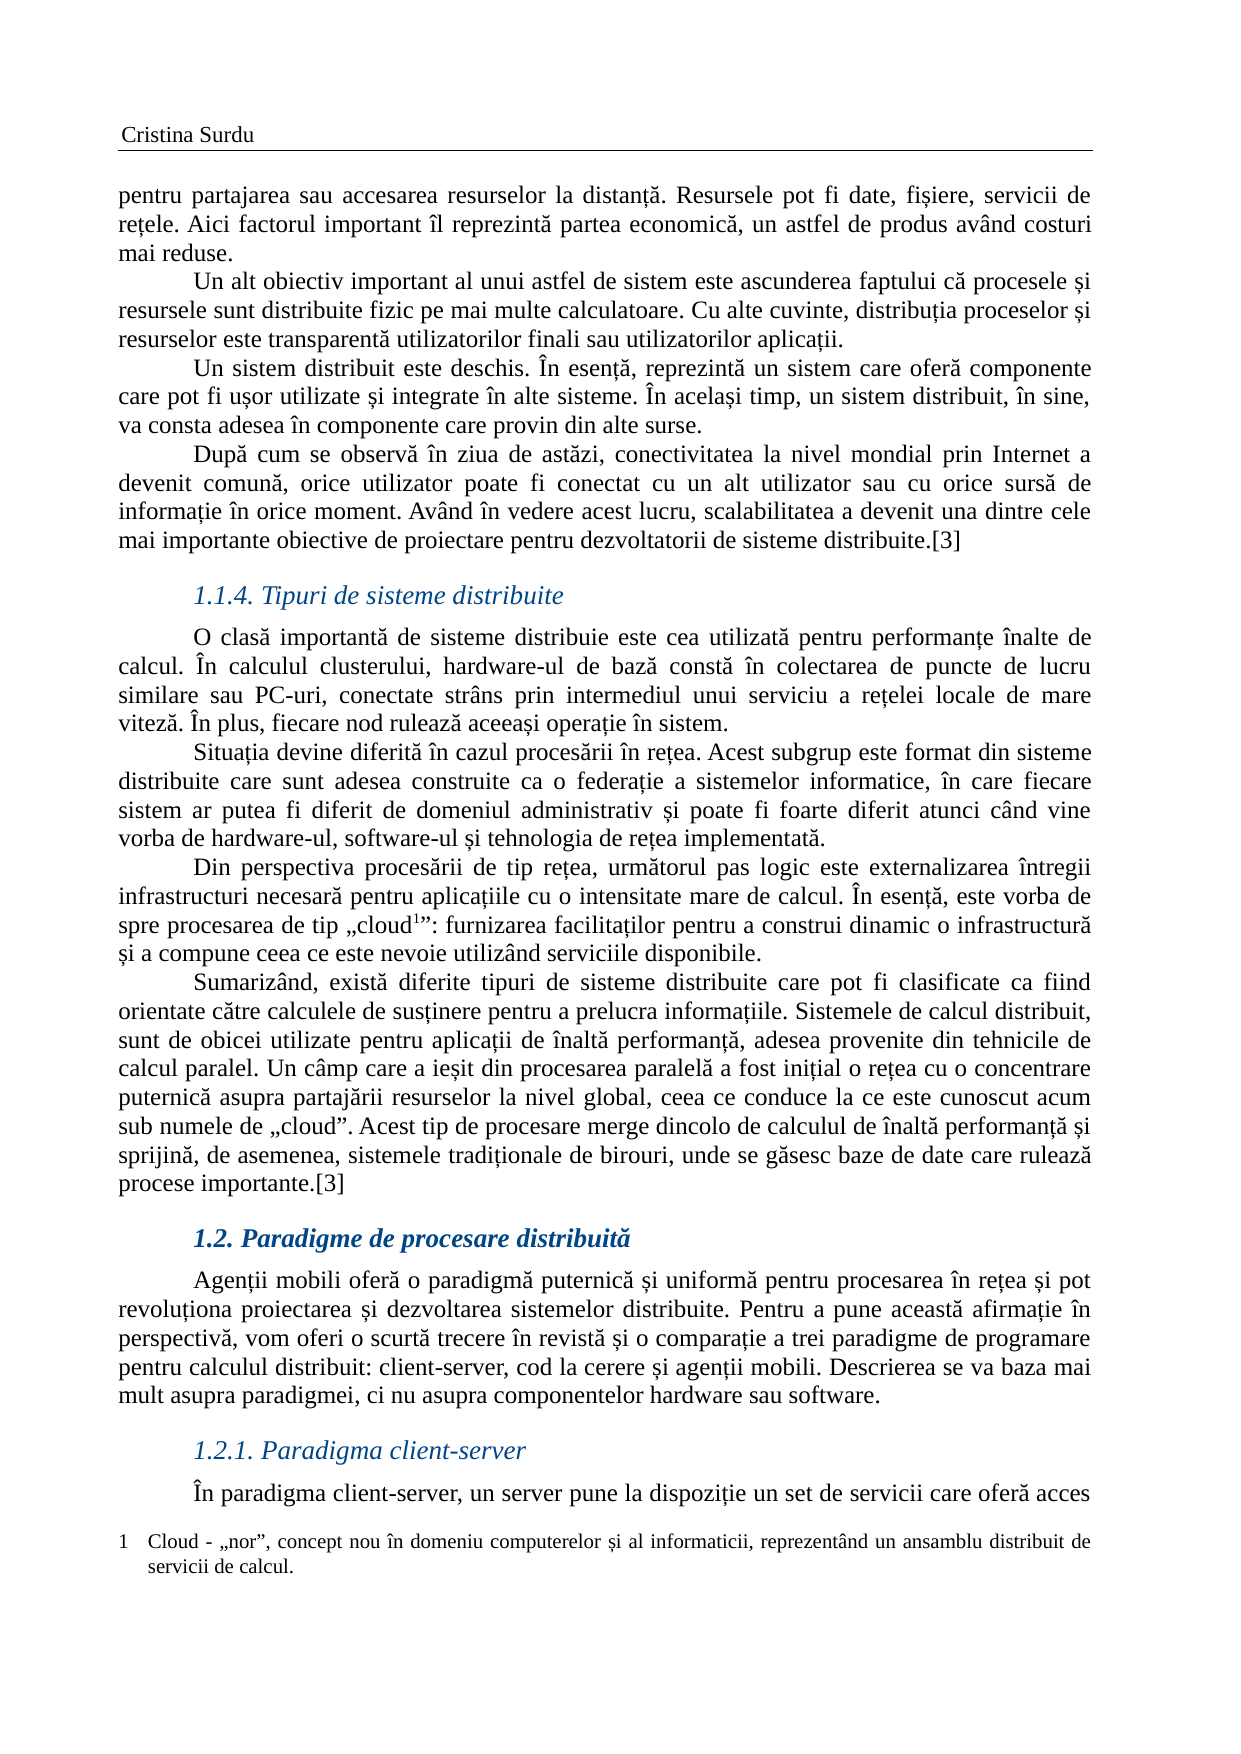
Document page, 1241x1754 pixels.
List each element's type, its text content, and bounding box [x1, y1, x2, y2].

subtitle Tipuri de sisteme distribuite [193, 579, 1093, 610]
text Din perspectiva procesării de tip rețea, următorul pas logic este externalizarea întregii infrastructuri necesară pentru aplicațiile cu o intensitate mare de calcul. În esență, este vorba de spre procesarea de tip „cloud”: furnizarea facilitaților pentru a construi dinamic o infrastructură și a compune ceea ce este nevoie utilizând serviciile disponibile. [118, 852, 1093, 967]
text Un alt obiectiv important al unui astfel de sistem este ascunderea faptului că procesele și resursele sunt distribuite fizic pe mai multe calculatoare. Cu alte cuvinte, distribuția proceselor și resurselor este transparentă utilizatorilor finali sau utilizatorilor aplicații. [118, 266, 1093, 353]
text Cloud - „nor”, concept nou în domeniu computerelor și al informaticii, reprezentând un ansamblu distribuit de servicii de calcul. [118, 1529, 1093, 1578]
text Situația devine diferită în cazul procesării în rețea. Acest subgrup este format din sisteme distribuite care sunt adesea construite ca o federație a sistemelor informatice, în care fiecare sistem ar putea fi diferit de domeniul administrativ și poate fi foarte diferit atunci când vine vorba de hardware-ul, software-ul și tehnologia de rețea implementată. [118, 737, 1093, 852]
text O clasă importantă de sisteme distribuie este cea utilizată pentru performanțe înalte de calcul. În calculul clusterului, hardware-ul de bază constă în colectarea de puncte de lucru similare sau PC-uri, conectate strâns prin intermediul unui serviciu a rețelei locale de mare viteză. În plus, fiecare nod rulează aceeași operație în sistem. [118, 622, 1093, 737]
text În paradigma client-server, un server pune la dispoziție un set de servicii care oferă acces [118, 1478, 1093, 1506]
text Agenții mobili oferă o paradigmă puternică și uniformă pentru procesarea în rețea și pot revoluționa proiectarea și dezvoltarea sistemelor distribuite. Pentru a pune această afirmație în perspectivă, vom oferi o scurtă trecere în revistă și o comparație a trei paradigme de programare pentru calculul distribuit: client-server, cod la cerere și agenții mobili. Descrierea se va baza mai mult asupra paradigmei, ci nu asupra componentelor hardware sau software. [118, 1266, 1093, 1409]
text După cum se observă în ziua de astăzi, conectivitatea la nivel mondial prin Internet a devenit comună, orice utilizator poate fi conectat cu un alt utilizator sau cu orice sursă de informație în orice moment. Având în vedere acest lucru, scalabilitatea a devenit una dintre cele mai importante obiective de proiectare pentru dezvoltatorii de sisteme distribuite.[3] [118, 439, 1093, 554]
text pentru partajarea sau accesarea resurselor la distanță. Resursele pot fi date, fișiere, servicii de rețele. Aici factorul important îl reprezintă partea economică, un astfel de produs având costuri mai reduse. [118, 180, 1093, 266]
text Un sistem distribuit este deschis. În esență, reprezintă un sistem care oferă componente care pot fi ușor utilizate și integrate în alte sisteme. În același timp, un sistem distribuit, în sine, va consta adesea în componente care provin din alte surse. [118, 353, 1093, 439]
text Sumarizând, există diferite tipuri de sisteme distribuite care pot fi clasificate ca fiind orientate către calculele de susținere pentru a prelucra informațiile. Sistemele de calcul distribuit, sunt de obicei utilizate pentru aplicații de înaltă performanță, adesea provenite din tehnicile de calcul paralel. Un câmp care a ieșit din procesarea paralelă a fost inițial o rețea cu o concentrare puternică asupra partajării resurselor la nivel global, ceea ce conduce la ce este cunoscut acum sub numele de „cloud”. Acest tip de procesare merge dincolo de calculul de înaltă performanță și sprijină, de asemenea, sistemele tradiționale de birouri, unde se găsesc baze de date care rulează procese importante.[3] [118, 967, 1093, 1197]
subtitle Paradigma client-server [193, 1434, 1093, 1465]
subtitle Paradigme de procesare distribuită [193, 1222, 1093, 1253]
